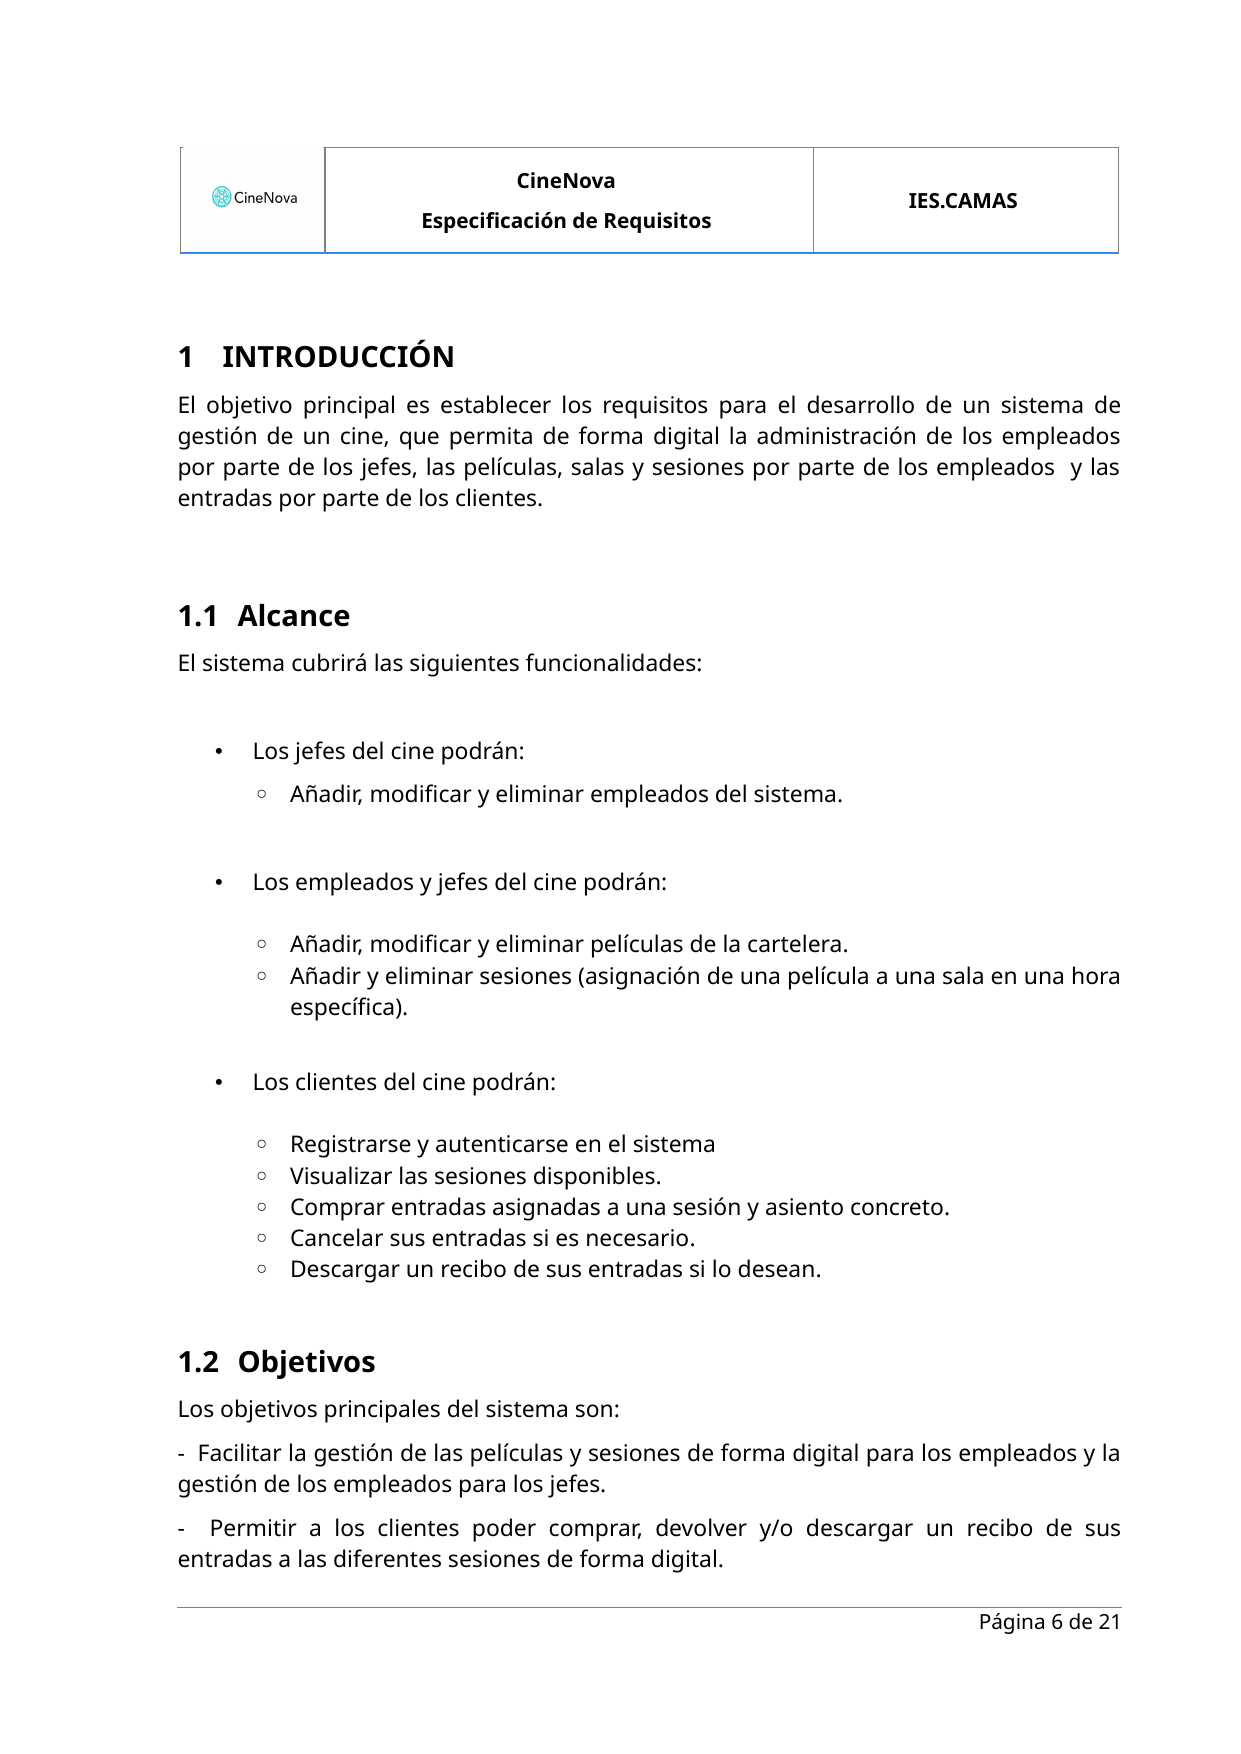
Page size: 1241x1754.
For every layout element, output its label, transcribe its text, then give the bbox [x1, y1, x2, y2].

text El sistema cubrirá las siguientes funcionalidades: [177, 647, 1122, 678]
list Descargar un recibo de sus entradas si lo desean. [252, 1253, 1122, 1284]
list Registrarse y autenticarse en el sistema [252, 1128, 1122, 1159]
text Los objetivos principales del sistema son: [177, 1393, 1122, 1424]
list Comprar entradas asignadas a una sesión y asiento concreto. [252, 1191, 1122, 1222]
picture [183, 147, 324, 246]
list Añadir, modificar y eliminar empleados del sistema. [252, 778, 1122, 809]
list Los clientes del cine podrán: [215, 1066, 1122, 1097]
text El objetivo principal es establecer los requisitos para el desarrollo de un sistema de gestión de un cine, que permita de forma digital la administración de los empleados por parte de los jefes, las películas, salas y sesiones por parte de los empleados y las entradas por parte de los clientes. [177, 389, 1122, 514]
list Los empleados y jefes del cine podrán: [215, 866, 1122, 897]
subtitle Alcance [177, 595, 1122, 634]
list Visualizar las sesiones disponibles. [252, 1159, 1122, 1191]
subtitle INTRODUCCIÓN [177, 336, 1122, 376]
text - Facilitar la gestión de las películas y sesiones de forma digital para los empleados y la gestión de los empleados para los jefes. [177, 1437, 1122, 1499]
list Añadir y eliminar sesiones (asignación de una película a una sala en una hora específica). [252, 959, 1122, 1022]
subtitle Objetivos [177, 1341, 1122, 1381]
list Añadir, modificar y eliminar películas de la cartelera. [252, 928, 1122, 959]
list Cancelar sus entradas si es necesario. [252, 1222, 1122, 1253]
text - Permitir a los clientes poder comprar, devolver y/o descargar un recibo de sus entradas a las diferentes sesiones de forma digital. [177, 1512, 1122, 1574]
list Los jefes del cine podrán: [215, 734, 1122, 766]
